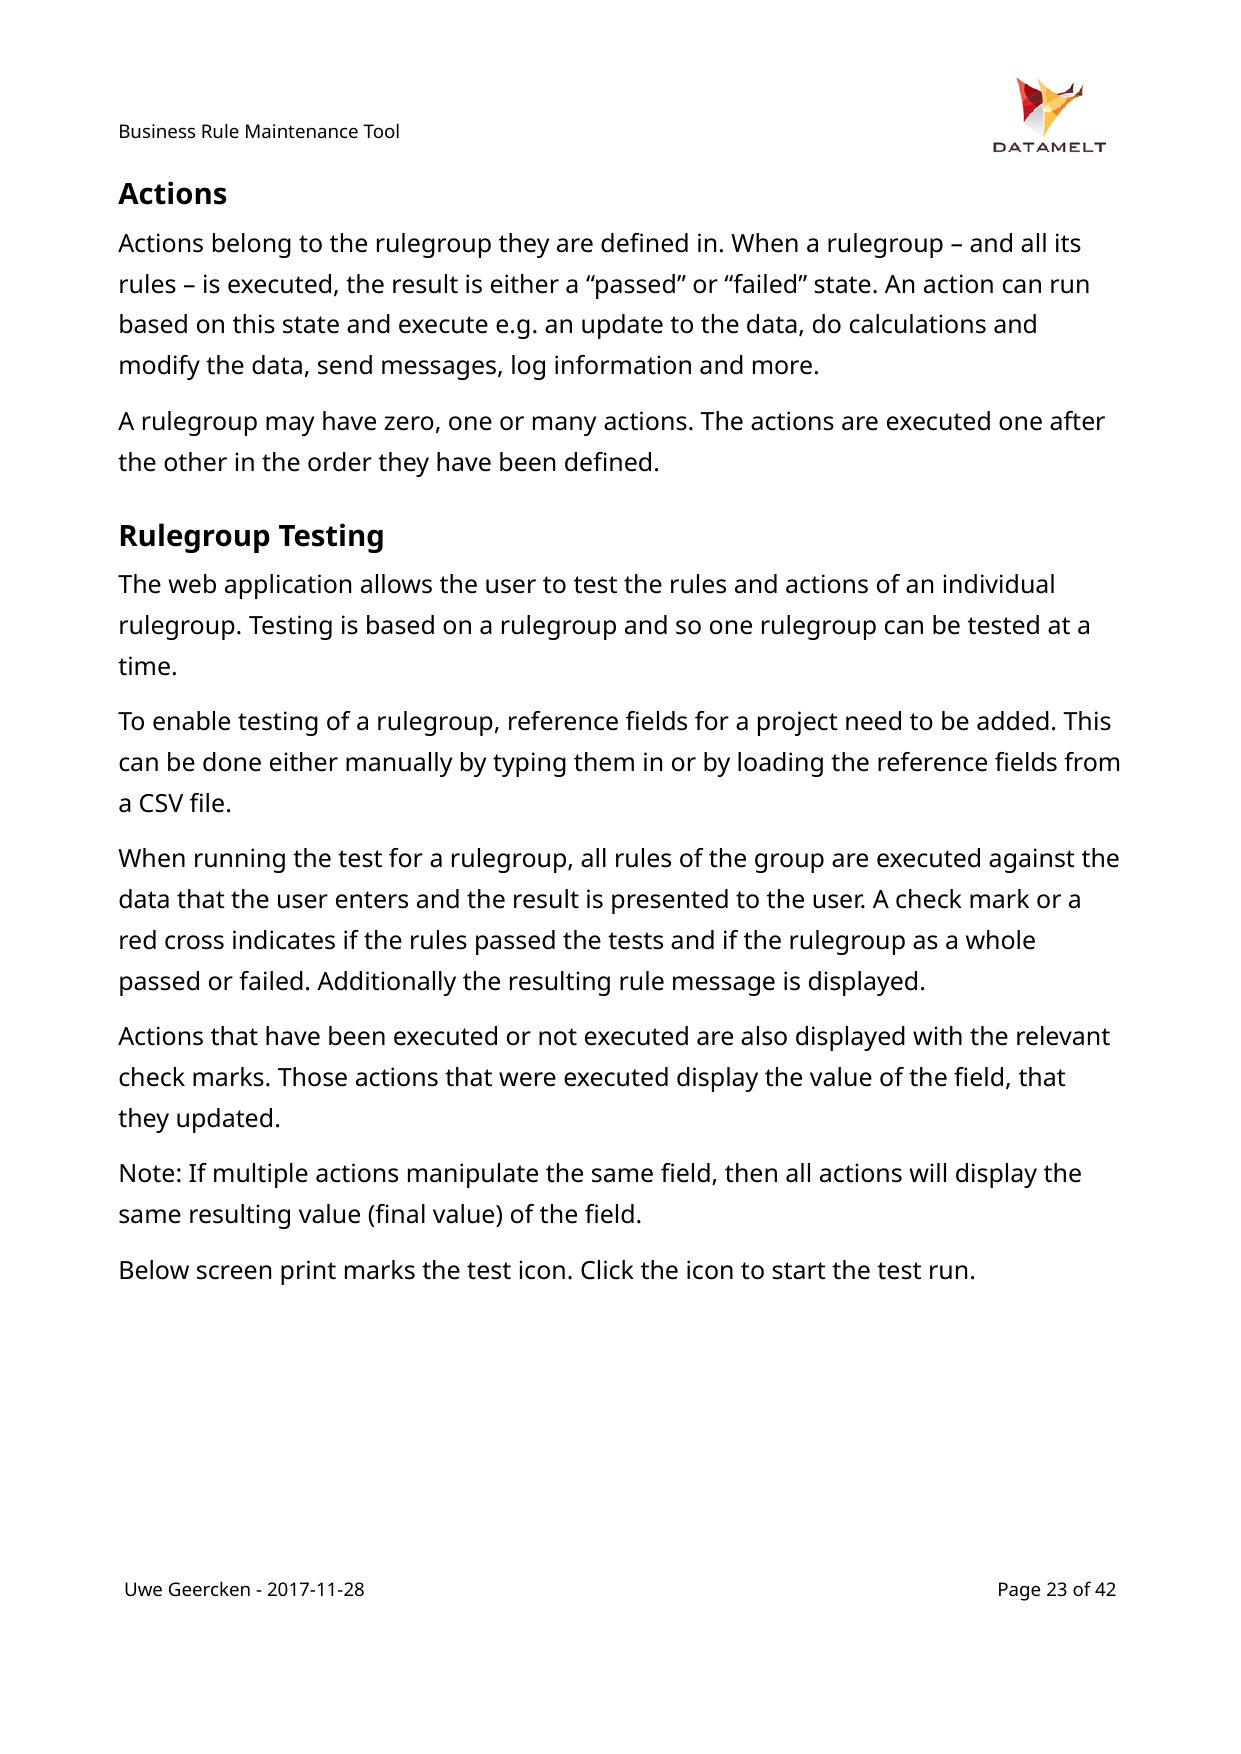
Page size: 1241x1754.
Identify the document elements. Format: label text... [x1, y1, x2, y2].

text When running the test for a rulegroup, all rules of the group are executed against the data that the user enters and the result is presented to the user. A check mark or a red cross indicates if the rules passed the tests and if the rulegroup as a whole passed or failed. Additionally the resulting rule message is displayed. [118, 841, 1122, 998]
text Below screen print marks the test icon. Click the icon to start the test run. [118, 1252, 1122, 1286]
subtitle Rulegroup Testing [118, 514, 1122, 554]
text Note: If multiple actions manipulate the same field, then all actions will display the same resulting value (final value) of the field. [118, 1156, 1122, 1231]
text Actions that have been executed or not executed are also displayed with the relevant check marks. Those actions that were executed display the value of the field, that they updated. [118, 1019, 1122, 1135]
picture [992, 69, 1107, 160]
subtitle Actions [118, 173, 1122, 213]
text A rulegroup may have zero, one or many actions. The actions are executed one after the other in the order they have been defined. [118, 403, 1122, 478]
text To enable testing of a rulegroup, reference fields for a project need to be added. This can be done either manually by typing them in or by loading the reference fields from a CSV file. [118, 704, 1122, 820]
text The web application allows the user to test the rules and actions of an individual rulegroup. Testing is based on a rulegroup and so one rulegroup can be tested at a time. [118, 567, 1122, 683]
text Actions belong to the rulegroup they are defined in. When a rulegroup – and all its rules – is executed, the result is either a “passed” or “failed” state. An action can run based on this state and execute e.g. an update to the data, do calculations and modify the data, send messages, log information and more. [118, 226, 1122, 382]
